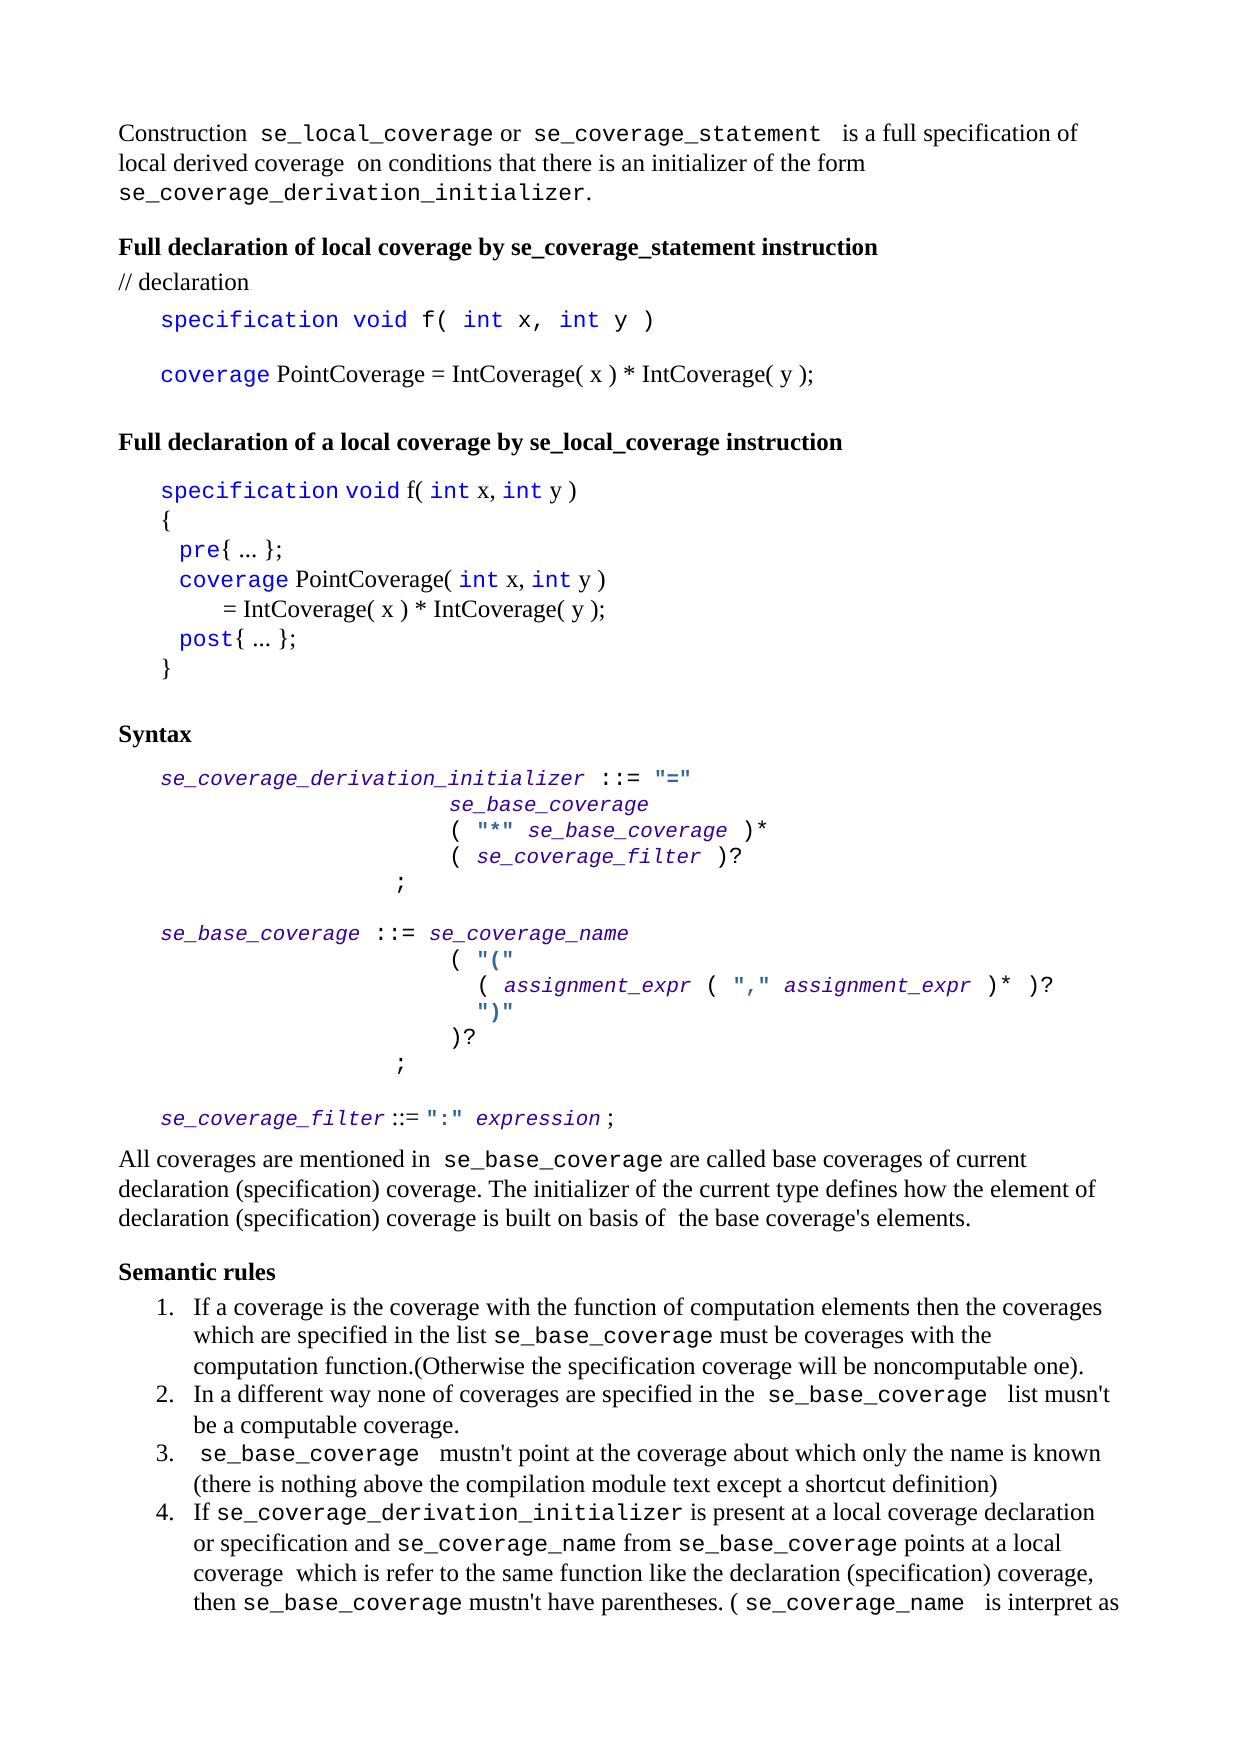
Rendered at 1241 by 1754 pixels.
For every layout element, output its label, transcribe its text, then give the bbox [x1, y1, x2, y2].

text specification void f( int x, int y ) { pre{ ... }; coverage PointCoverage( int x, int y ) = IntCoverage( x ) * IntCoverage( y ); post{ ... }; } [160, 475, 1122, 682]
text All coverages are mentioned in se_base_coverage are called base coverages of current declaration (specification) coverage. The initializer of the current type defines how the element of declaration (specification) coverage is built on basis of the base coverage's elements. [118, 1144, 1122, 1232]
text Construction se_local_coverage or se_coverage_statement is a full specification of local derived coverage on conditions that there is an initializer of the form se_coverage_derivation_initializer. [118, 118, 1122, 207]
text // declaration [118, 267, 1122, 296]
text specification void f( int x, int y ) [160, 308, 1122, 334]
text coverage PointCoverage = IntCoverage( x ) * IntCoverage( y ); [160, 359, 1122, 390]
subtitle Full declaration of local coverage by se_coverage_statement instruction [118, 232, 1122, 261]
text se_coverage_derivation_initializer ::= "=" se_base_coverage ( "*" se_base_coverage )* ( se_coverage_filter )? ; [160, 767, 1122, 896]
list In a different way none of coverages are specified in the se_base_coverage list musn't be a computable coverage. [156, 1379, 1122, 1438]
text se_coverage_filter ::= ":" expression ; [160, 1102, 1122, 1132]
text se_base_coverage ::= se_coverage_name ( "(" ( assignment_expr ( "," assignment_expr )* )? ")" )? ; [160, 921, 1122, 1077]
list If a coverage is the coverage with the function of computation elements then the coverages which are specified in the list se_base_coverage must be coverages with the computation function.(Otherwise the specification coverage will be noncomputable one). [156, 1292, 1122, 1379]
subtitle Semantic rules [118, 1257, 1122, 1286]
subtitle Syntax [118, 719, 1122, 748]
subtitle Full declaration of a local coverage by se_local_coverage instruction [118, 427, 1122, 456]
list se_base_coverage mustn't point at the coverage about which only the name is known (there is nothing above the compilation module text except a shortcut definition) [156, 1438, 1122, 1497]
list If se_coverage_derivation_initializer is present at a local coverage declaration or specification and se_coverage_name from se_base_coverage points at a local coverage which is refer to the same function like the declaration (specification) coverage, then se_base_coverage mustn't have parentheses. ( se_coverage_name is interpret as [156, 1497, 1122, 1617]
